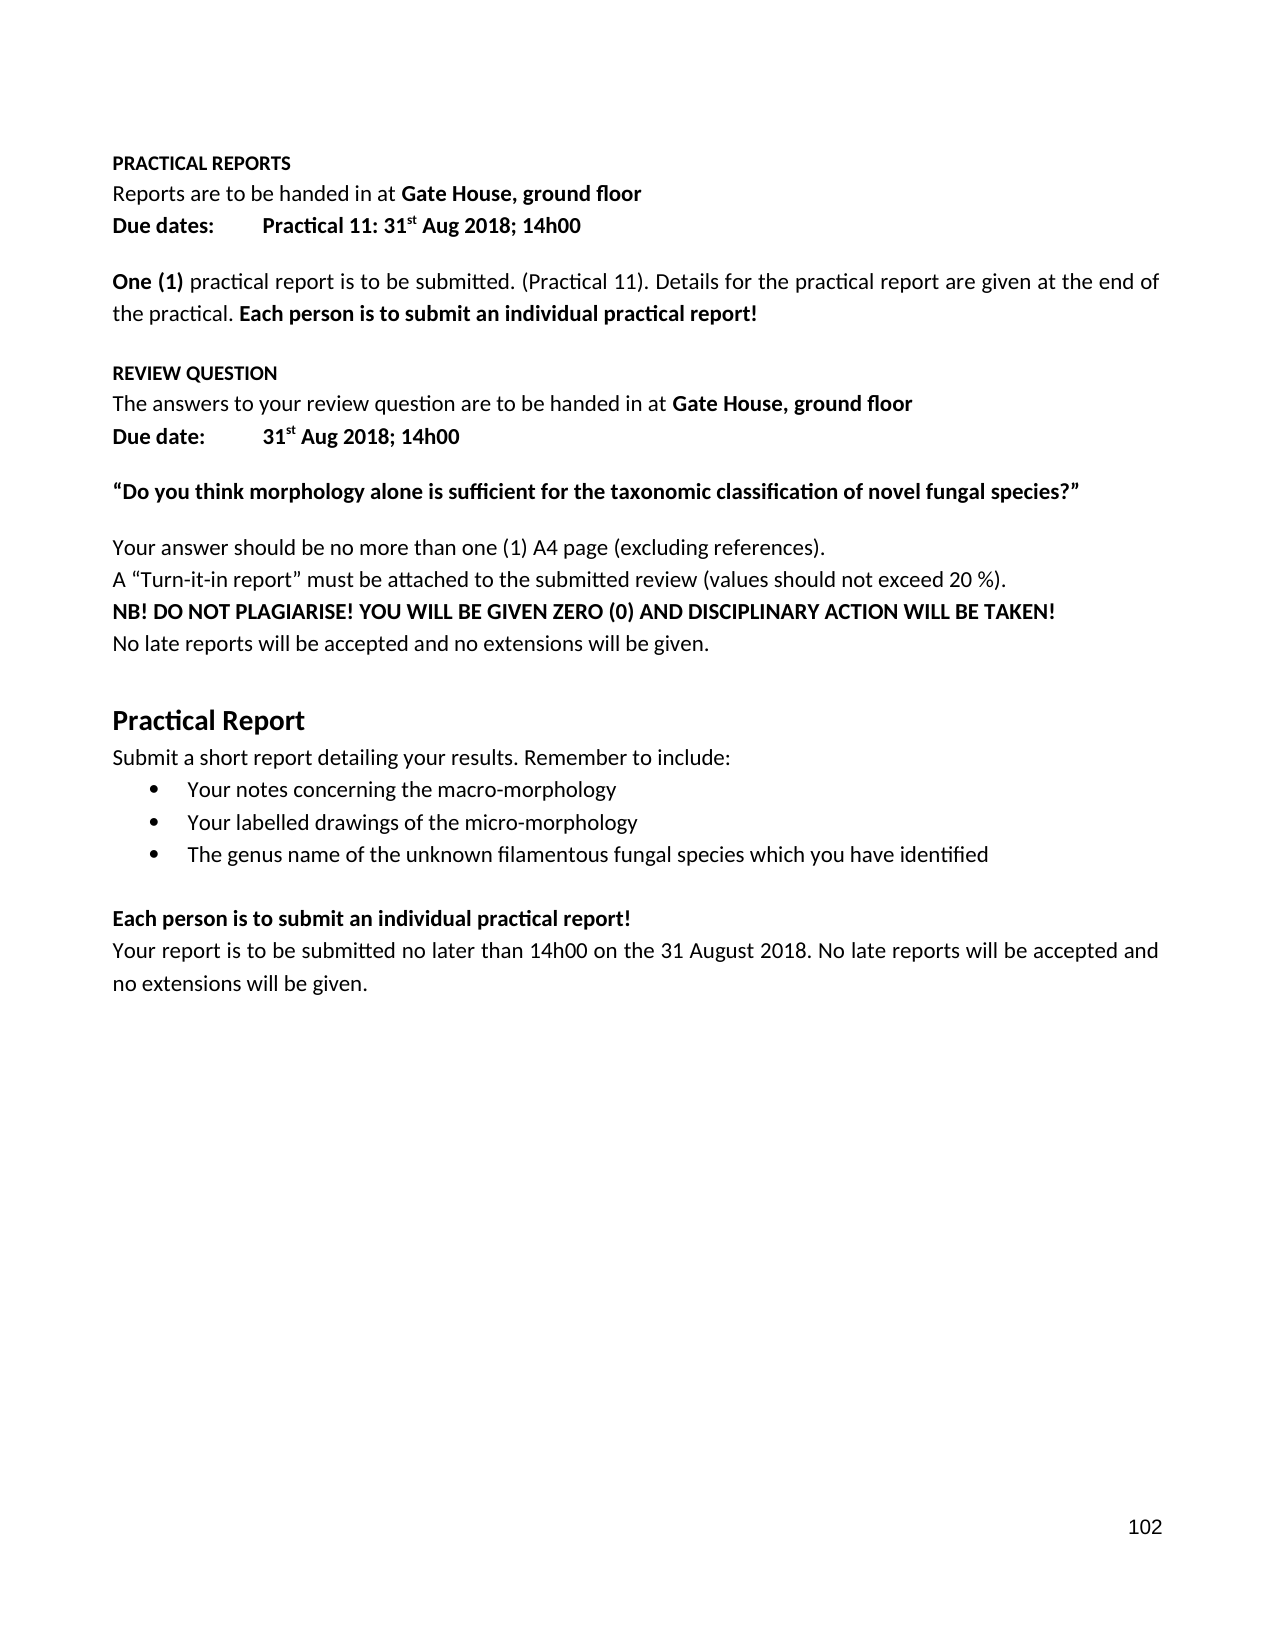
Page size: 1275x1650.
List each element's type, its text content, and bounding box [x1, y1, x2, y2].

list The genus name of the unknown filamentous fungal species which you have identified [150, 840, 1162, 868]
text Your answer should be no more than one (1) A4 page (excluding references). [112, 533, 1162, 561]
text REVIEW QUESTION [112, 360, 1162, 386]
text Each person is to submit an individual practical report! [112, 904, 1162, 932]
text The answers to your review question are to be handed in at Gate House, ground floor [112, 389, 1162, 418]
text Reports are to be handed in at Gate House, ground floor [112, 179, 1162, 207]
text Due dates: Practical 11: 31st Aug 2018; 14h00 [112, 211, 1162, 239]
text No late reports will be accepted and no extensions will be given. [112, 629, 1162, 657]
list Your labelled drawings of the micro-morphology [150, 808, 1162, 836]
text Practical Report [112, 702, 1162, 738]
text Submit a short report detailing your results. Remember to include: [112, 743, 1162, 771]
text Due date: 31st Aug 2018; 14h00 [112, 422, 1162, 450]
text PRACTICAL REPORTS [112, 150, 1162, 175]
text A “Turn-it-in report” must be attached to the submitted review (values should not exceed 20 %). [112, 565, 1162, 593]
text “Do you think morphology alone is sufficient for the taxonomic classification of novel fungal species?” [112, 477, 1162, 505]
list Your notes concerning the macro-morphology [150, 776, 1162, 804]
text One (1) practical report is to be submitted. (Practical 11). Details for the practical report are given at the end of the practical. Each person is to submit an individual practical report! [112, 267, 1162, 327]
text Your report is to be submitted no later than 14h00 on the 31 August 2018. No late reports will be accepted and no extensions will be given. [112, 937, 1162, 997]
text NB! DO NOT PLAGIARISE! YOU WILL BE GIVEN ZERO (0) AND DISCIPLINARY ACTION WILL BE TAKEN! [112, 597, 1162, 625]
